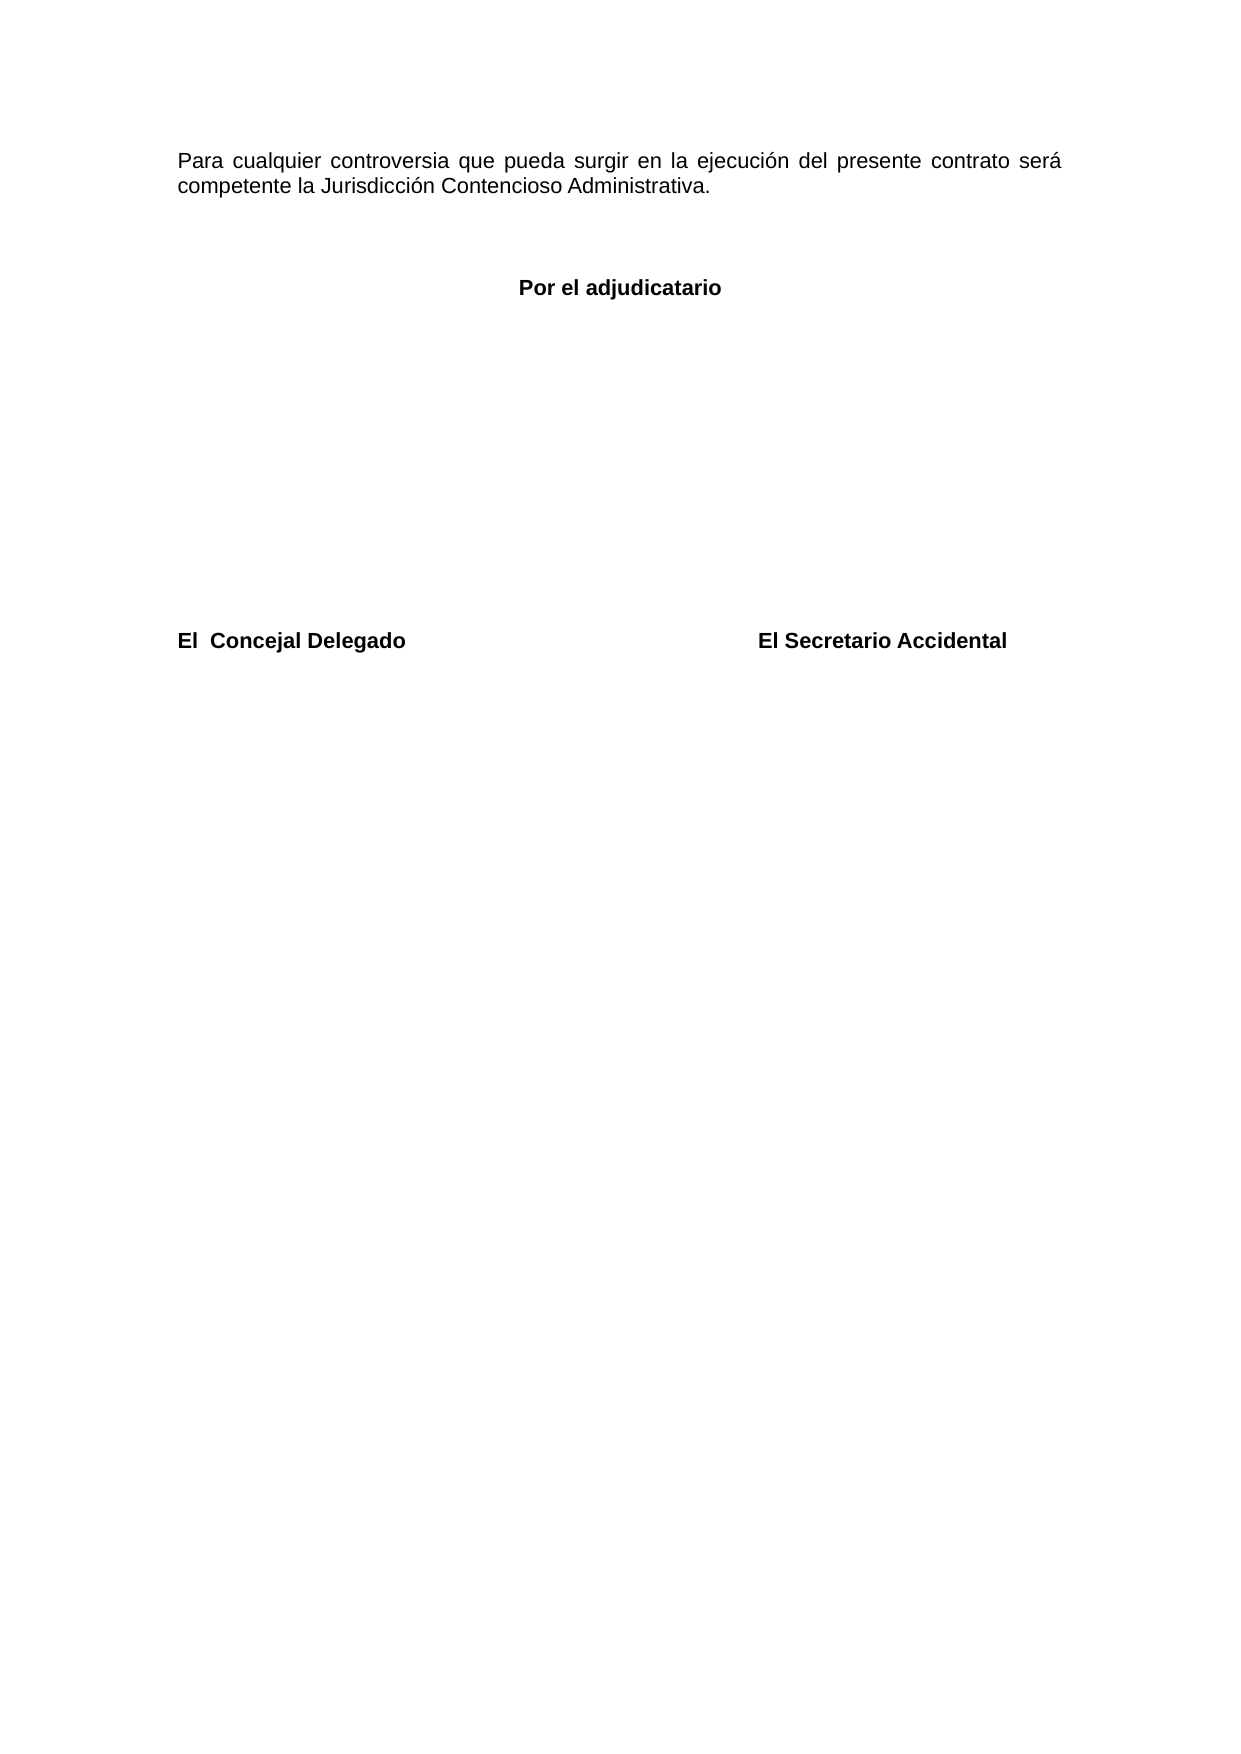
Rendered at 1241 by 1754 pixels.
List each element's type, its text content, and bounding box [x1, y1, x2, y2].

text Por el adjudicatario [177, 275, 1063, 300]
text El Concejal Delegado El Secretario Accidental [177, 628, 1063, 653]
text Para cualquier controversia que pueda surgir en la ejecución del presente contrato será competente la Jurisdicción Contencioso Administrativa. [177, 148, 1063, 198]
